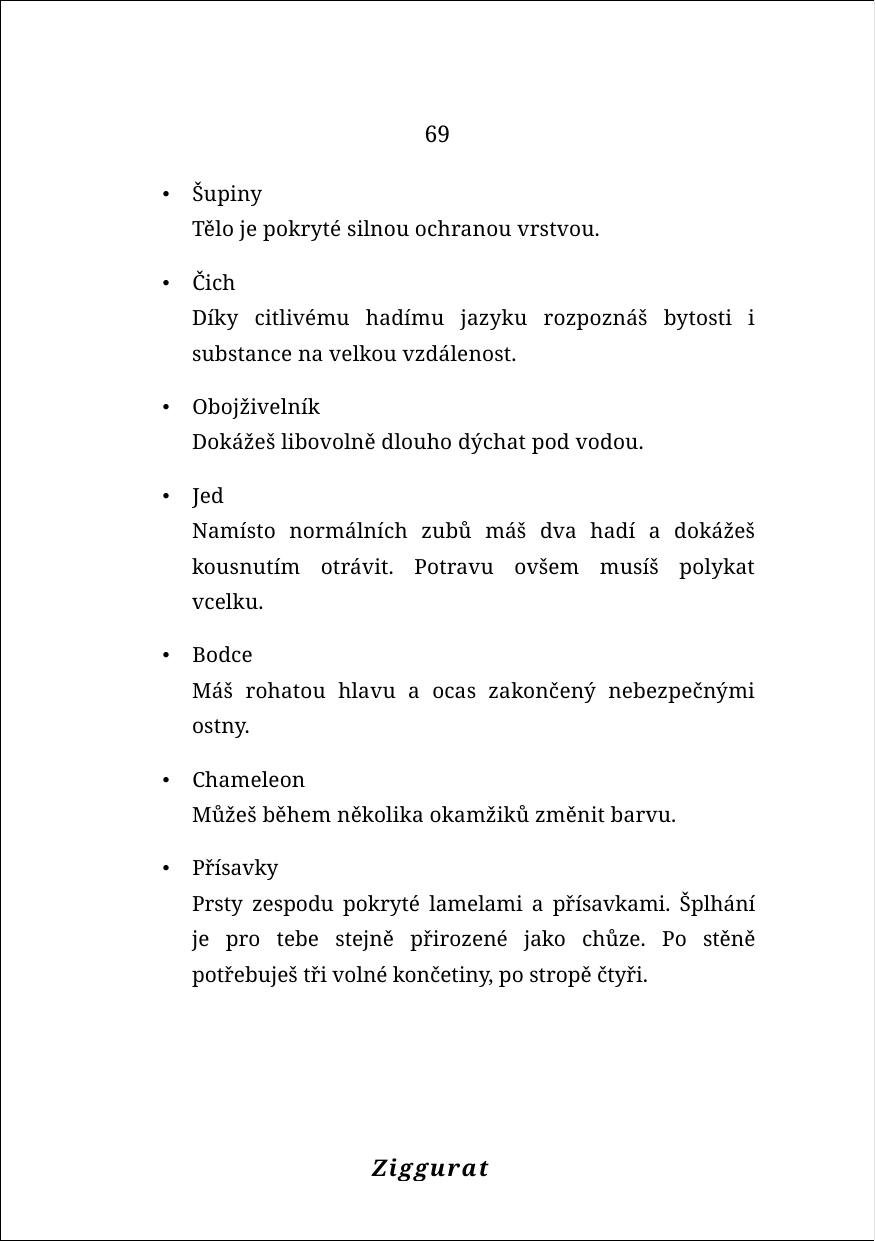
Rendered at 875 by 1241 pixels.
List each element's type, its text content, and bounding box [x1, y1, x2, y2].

list Čich Díky citlivému hadímu jazyku rozpoznáš bytosti i substance na velkou vzdálenost. [162, 268, 756, 367]
list Obojživelník Dokážeš libovolně dlouho dýchat pod vodou. [162, 392, 756, 456]
list Šupiny Tělo je pokryté silnou ochranou vrstvou. [162, 179, 756, 243]
list Chameleon Můžeš během několika okamžiků změnit barvu. [162, 765, 756, 829]
list Bodce Máš rohatou hlavu a ocas zakončený nebezpečnými ostny. [162, 641, 756, 740]
list Jed Namísto normálních zubů máš dva hadí a dokážeš kousnutím otrávit. Potravu ovšem musíš polykat vcelku. [162, 481, 756, 616]
list Přísavky Prsty zespodu pokryté lamelami a přísavkami. Šplhání je pro tebe stejně přirozené jako chůze. Po stěně potřebuješ tři volné končetiny, po stropě čtyři. [162, 853, 756, 988]
